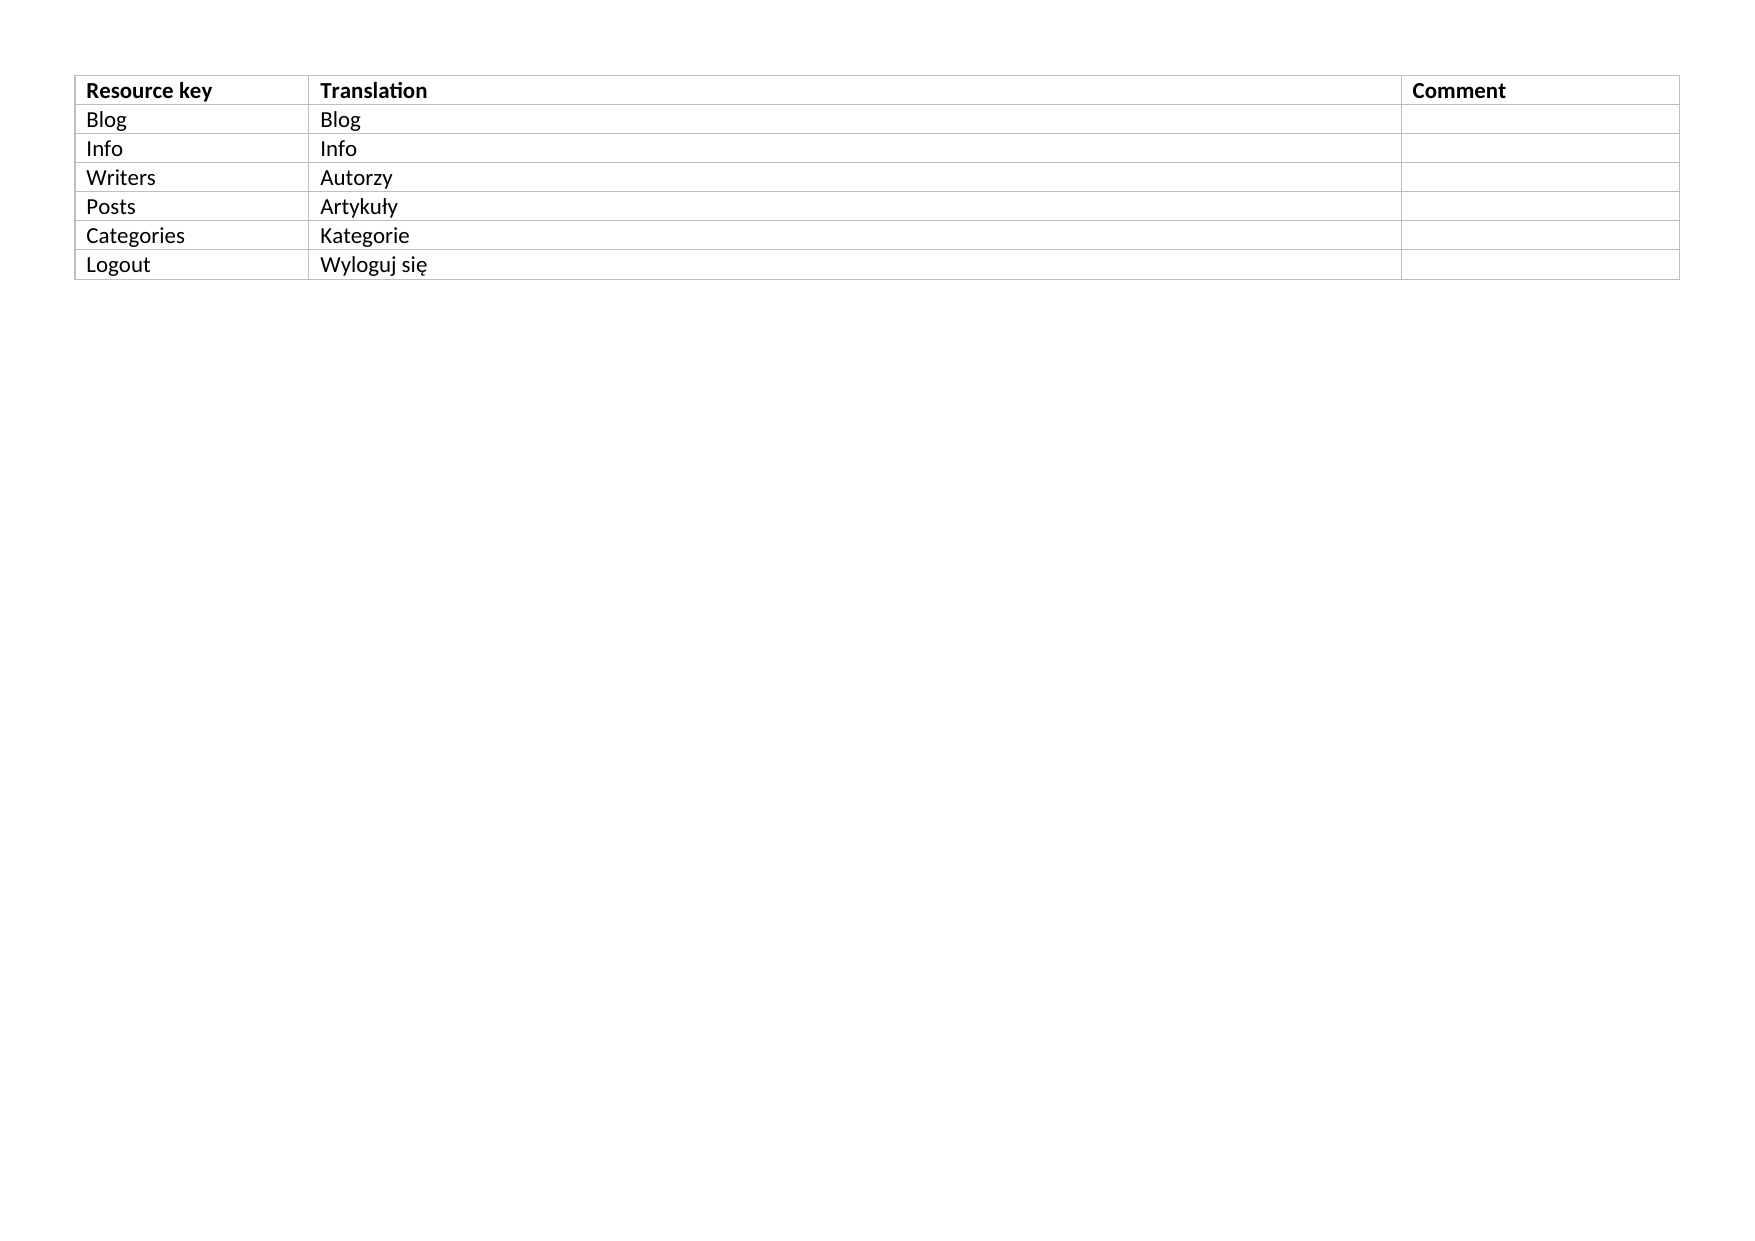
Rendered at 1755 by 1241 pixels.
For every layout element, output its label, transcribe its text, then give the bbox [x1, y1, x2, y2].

table_cell Autorzy [309, 163, 1401, 191]
table_cell Posts [76, 192, 308, 220]
table_cell Kategorie [309, 221, 1401, 249]
table_cell [1402, 134, 1679, 162]
table_cell Blog [309, 105, 1401, 133]
table_cell Info [76, 134, 308, 162]
table_cell Artykuły [309, 192, 1401, 220]
table_header Comment [1402, 76, 1679, 104]
table_cell Wyloguj się [309, 250, 1401, 278]
table_header Resource key [76, 76, 308, 104]
table_cell [1402, 163, 1679, 191]
table_cell [1402, 250, 1679, 278]
table_cell [1402, 192, 1679, 220]
table_header Translation [309, 76, 1401, 104]
table_cell [1402, 221, 1679, 249]
table_cell Blog [76, 105, 308, 133]
table_cell Info [309, 134, 1401, 162]
table_cell Logout [76, 250, 308, 278]
table_cell Categories [76, 221, 308, 249]
table_cell Writers [76, 163, 308, 191]
table_cell [1402, 105, 1679, 133]
